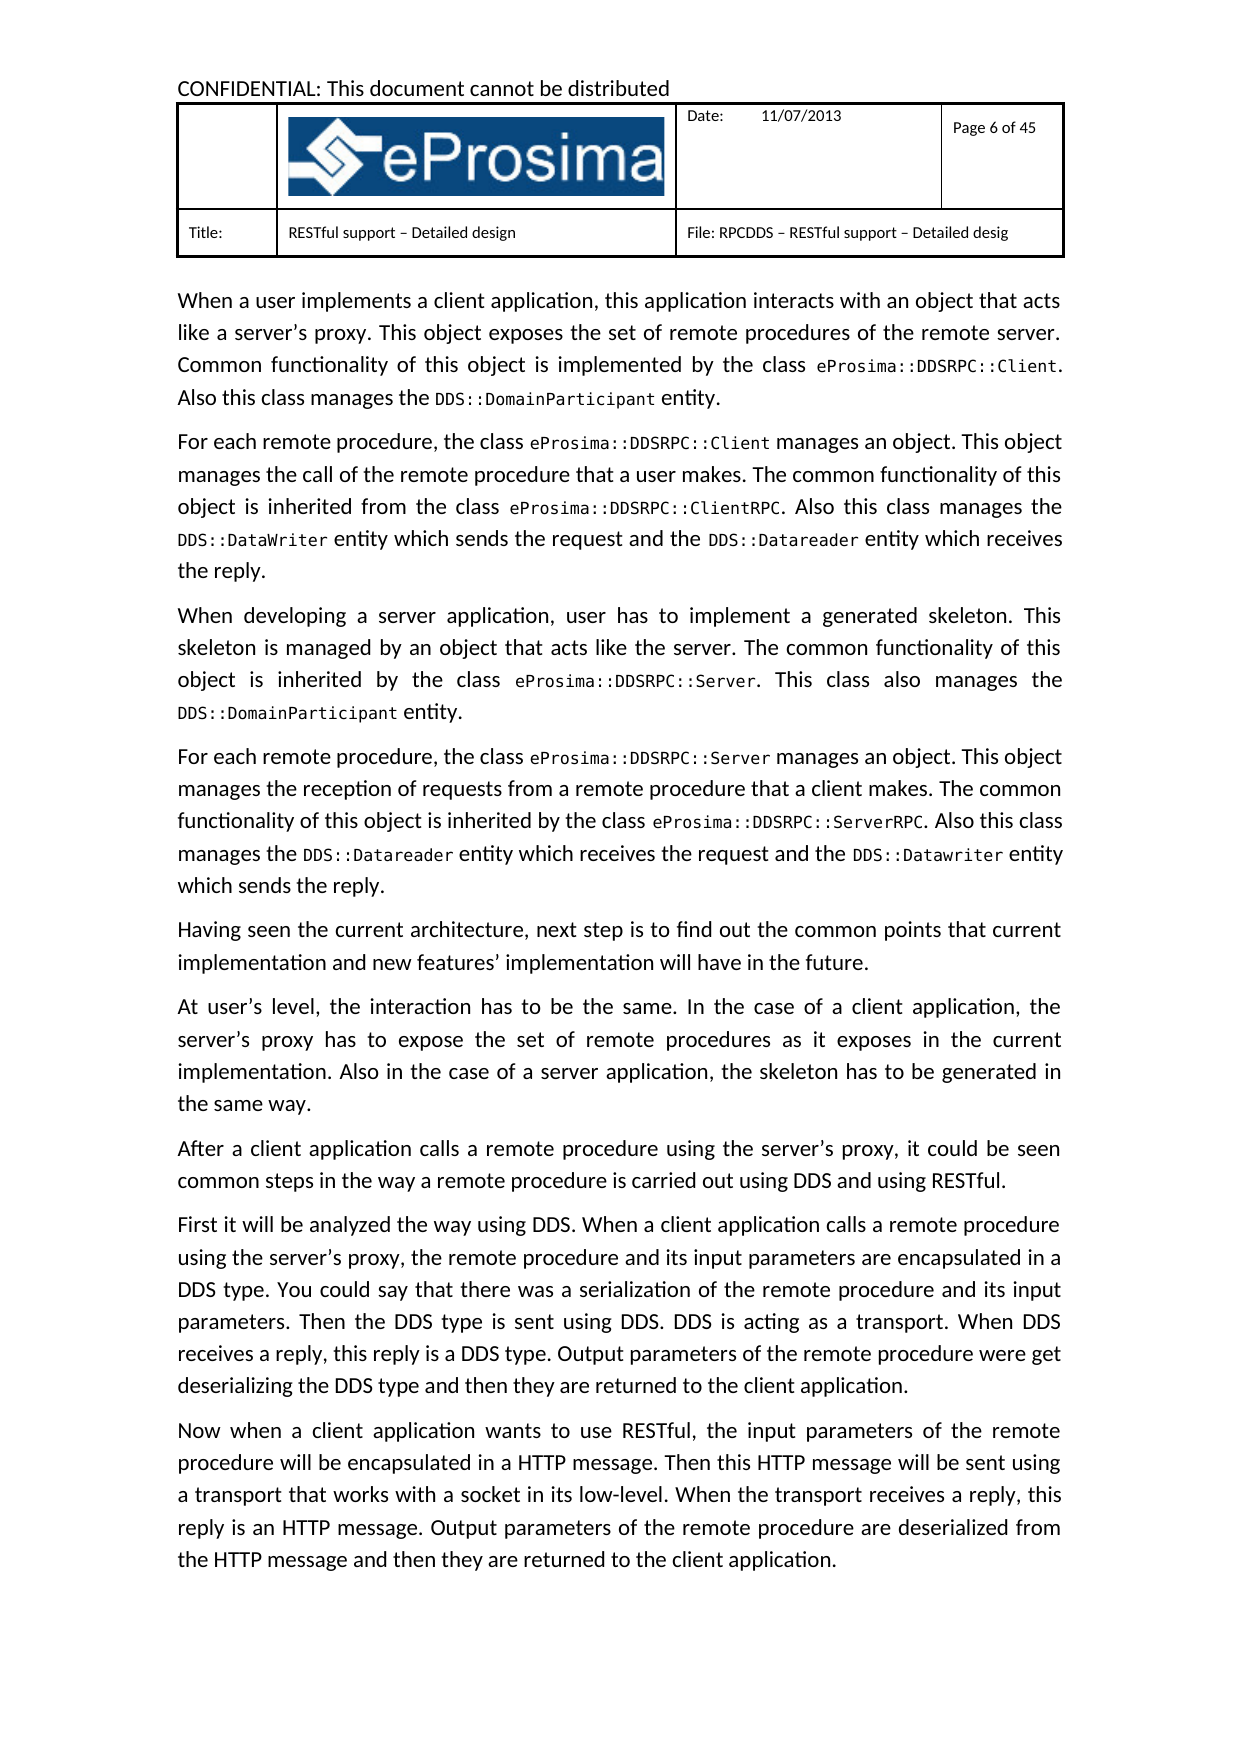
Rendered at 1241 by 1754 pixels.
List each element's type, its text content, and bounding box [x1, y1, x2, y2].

text When a user implements a client application, this application interacts with an object that acts like a server’s proxy. This object exposes the set of remote procedures of the remote server. Common functionality of this object is implemented by the class eProsima::DDSRPC::Client. Also this class manages the DDS::DomainParticipant entity. [177, 286, 1063, 411]
text First it will be analyzed the way using DDS. When a client application calls a remote procedure using the server’s proxy, the remote procedure and its input parameters are encapsulated in a DDS type. You could say that there was a serialization of the remote procedure and its input parameters. Then the DDS type is sent using DDS. DDS is acting as a transport. When DDS receives a reply, this reply is a DDS type. Output parameters of the remote procedure were get deserializing the DDS type and then they are returned to the client application. [177, 1211, 1063, 1399]
text At user’s level, the interaction has to be the same. In the case of a client application, the server’s proxy has to expose the set of remote procedures as it exposes in the current implementation. Also in the case of a server application, the skeleton has to be generated in the same way. [177, 992, 1063, 1117]
text For each remote procedure, the class eProsima::DDSRPC::Client manages an object. This object manages the call of the remote procedure that a user makes. The common functionality of this object is inherited from the class eProsima::DDSRPC::ClientRPC. Also this class manages the DDS::DataWriter entity which sends the request and the DDS::Datareader entity which receives the reply. [177, 427, 1063, 584]
text When developing a server application, user has to implement a generated skeleton. This skeleton is managed by an object that acts like the server. The common functionality of this object is inherited by the class eProsima::DDSRPC::Server. This class also manages the DDS::DomainParticipant entity. [177, 601, 1063, 726]
picture [288, 117, 665, 196]
text For each remote procedure, the class eProsima::DDSRPC::Server manages an object. This object manages the reception of requests from a remote procedure that a client makes. The common functionality of this object is inherited by the class eProsima::DDSRPC::ServerRPC. Also this class manages the DDS::Datareader entity which receives the request and the DDS::Datawriter entity which sends the reply. [177, 742, 1063, 899]
text Having seen the current architecture, next step is to find out the common points that current implementation and new features’ implementation will have in the future. [177, 916, 1063, 976]
text Now when a client application wants to use RESTful, the input parameters of the remote procedure will be encapsulated in a HTTP message. Then this HTTP message will be sent using a transport that works with a socket in its low-level. When the transport receives a reply, this reply is an HTTP message. Output parameters of the remote procedure are deserialized from the HTTP message and then they are returned to the client application. [177, 1416, 1063, 1573]
text After a client application calls a remote procedure using the server’s proxy, it could be seen common steps in the way a remote procedure is carried out using DDS and using RESTful. [177, 1134, 1063, 1194]
